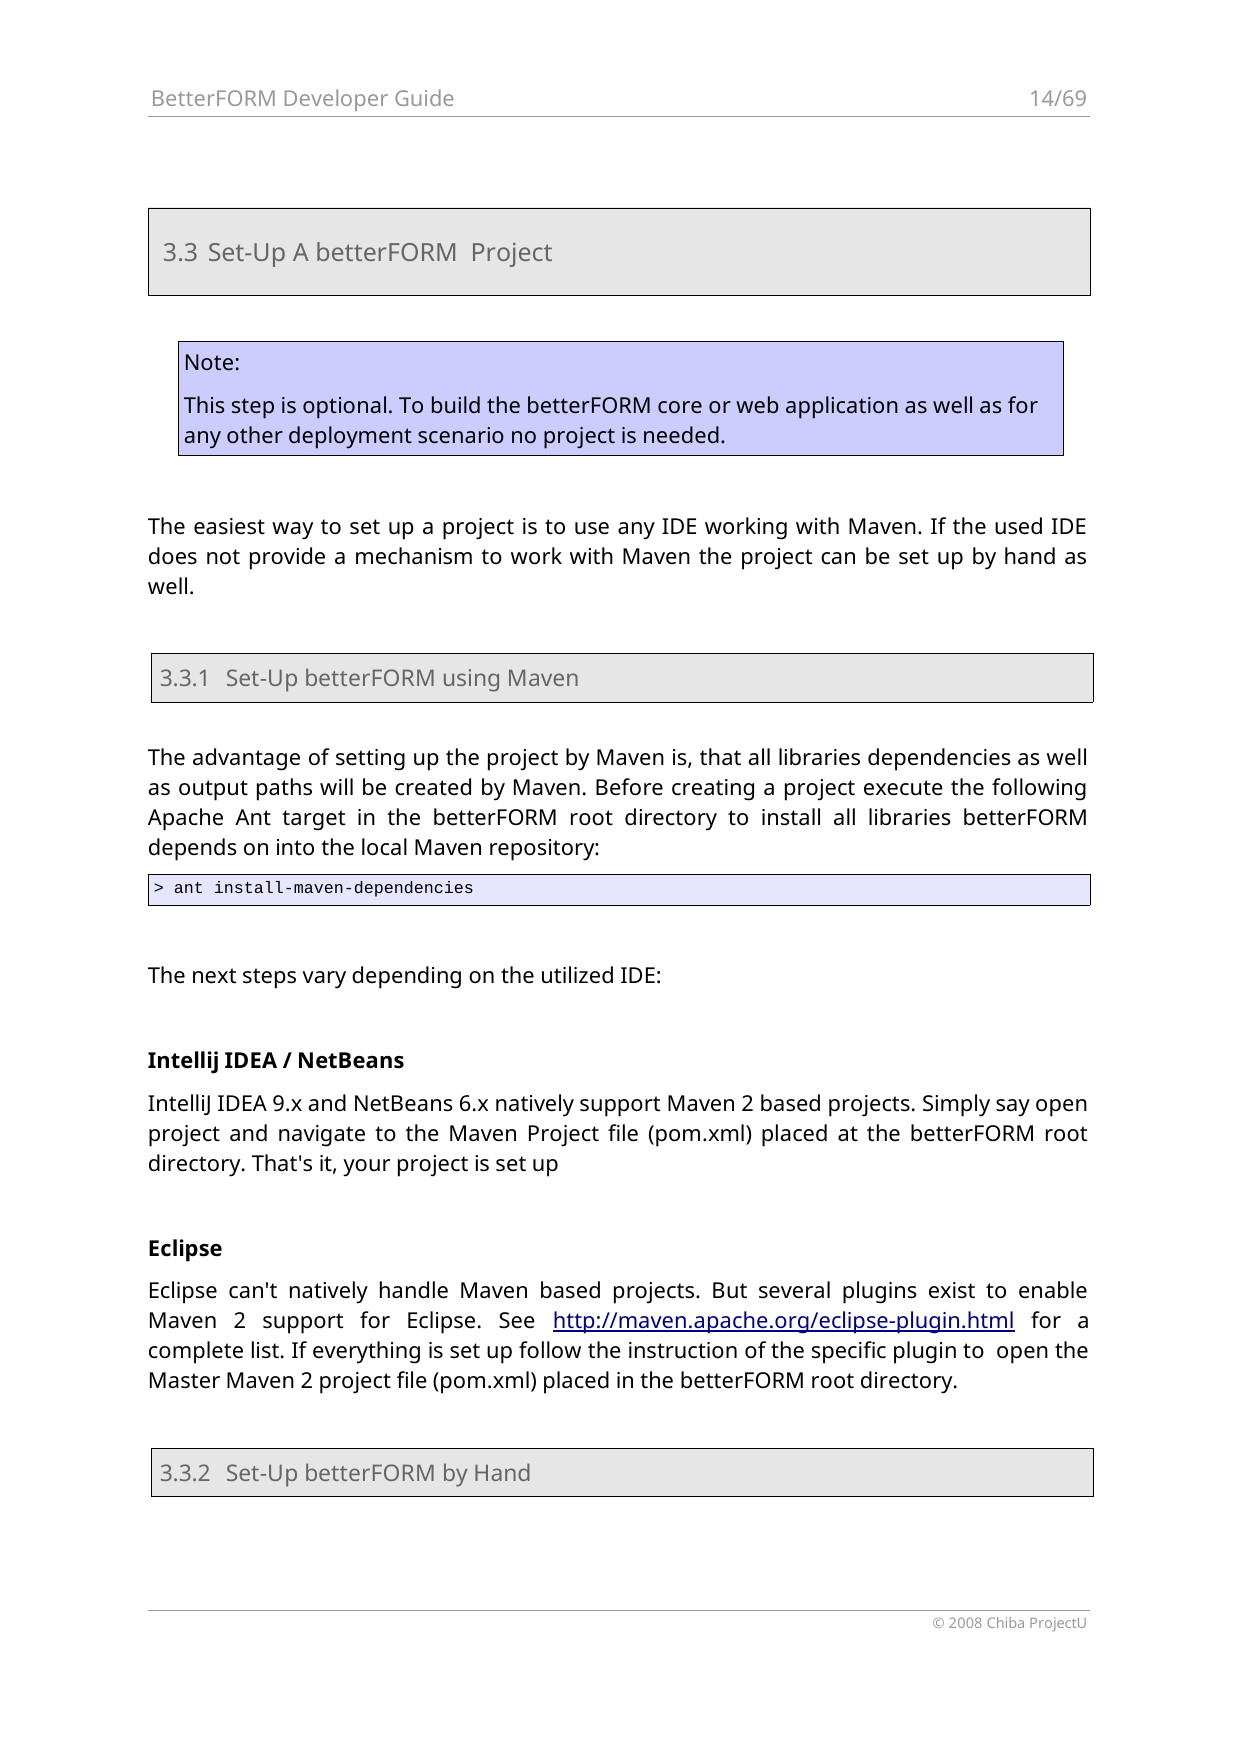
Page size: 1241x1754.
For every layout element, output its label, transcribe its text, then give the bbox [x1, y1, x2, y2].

text This step is optional. To build the betterFORM core or web application as well as for any other deployment scenario no project is needed. [179, 383, 1063, 455]
text Eclipse [148, 1232, 1090, 1262]
text Note: [179, 342, 1063, 377]
text IntelliJ IDEA 9.x and NetBeans 6.x natively support Maven 2 based projects. Simply say open project and navigate to the Maven Project file (pom.xml) placed at the betterFORM root directory. That's it, your project is set up [148, 1087, 1090, 1177]
text Eclipse can't natively handle Maven based projects. But several plugins exist to enable Maven 2 support for Eclipse. See http://maven.apache.org/eclipse-plugin.html for a complete list. If everything is set up follow the instruction of the specific plugin to open the Master Maven 2 project file (pom.xml) placed in the betterFORM root directory. [148, 1275, 1090, 1395]
subtitle Set-Up A betterFORM Project [149, 209, 1090, 295]
text The advantage of setting up the project by Maven is, that all libraries dependencies as well as output paths will be created by Maven. Before creating a project execute the following Apache Ant target in the betterFORM root directory to install all libraries betterFORM depends on into the local Maven repository: [148, 742, 1090, 862]
text The easiest way to set up a project is to use any IDE working with Maven. If the used IDE does not provide a mechanism to work with Maven the project can be set up by hand as well. [148, 511, 1090, 601]
subtitle Set-Up betterFORM by Hand [152, 1449, 1093, 1496]
text The next steps vary depending on the utilized IDE: [148, 960, 1090, 990]
text > ant install-maven-dependencies [149, 875, 1090, 905]
subtitle Set-Up betterFORM using Maven [152, 654, 1093, 702]
text Intellij IDEA / NetBeans [148, 1045, 1090, 1075]
